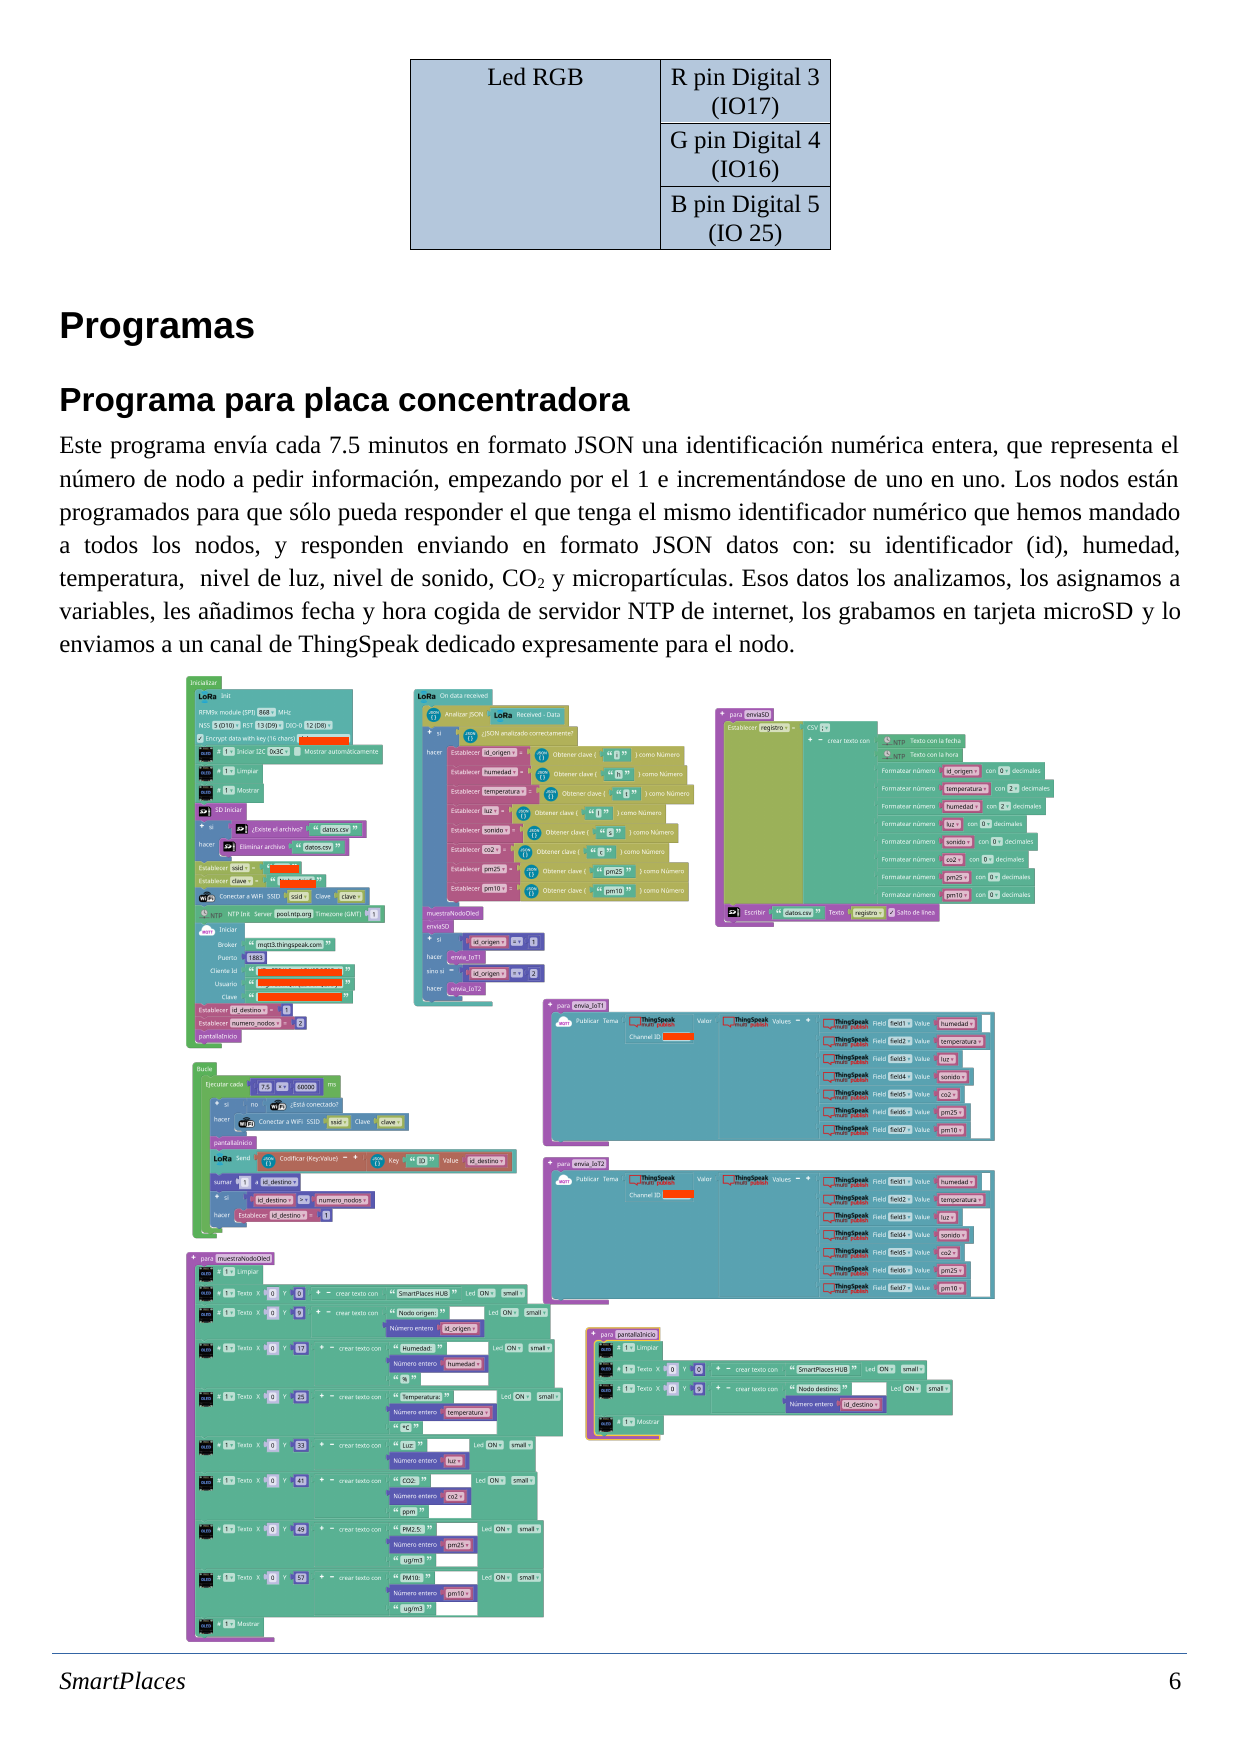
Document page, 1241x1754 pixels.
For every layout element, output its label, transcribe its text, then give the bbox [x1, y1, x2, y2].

table_cell G pin Digital 4 (IO16) [661, 124, 830, 186]
table_cell Led RGB [411, 60, 660, 249]
text Este programa envía cada 7.5 minutos en formato JSON una identificación numérica entera, que representa el número de nodo a pedir información, empezando por el 1 e incrementándose de uno en uno. Los nodos están programados para que sólo pueda responder el que tenga el mismo identificador numérico que hemos mandado a todos los nodos, y responden enviando en formato JSON datos con: su identificador (id), humedad, temperatura, nivel de luz, nivel de sonido, CO2 y micropartículas. Esos datos los analizamos, los asignamos a variables, les añadimos fecha y hora cogida de servidor NTP de internet, los grabamos en tarjeta microSD y lo enviamos a un canal de ThingSpeak dedicado expresamente para el nodo. [59, 431, 1181, 657]
subtitle Programa para placa concentradora [59, 380, 1181, 418]
table_cell B pin Digital 5 (IO 25) [661, 187, 830, 249]
subtitle Programas [59, 303, 1181, 346]
table_cell R pin Digital 3 (IO17) [661, 60, 830, 122]
